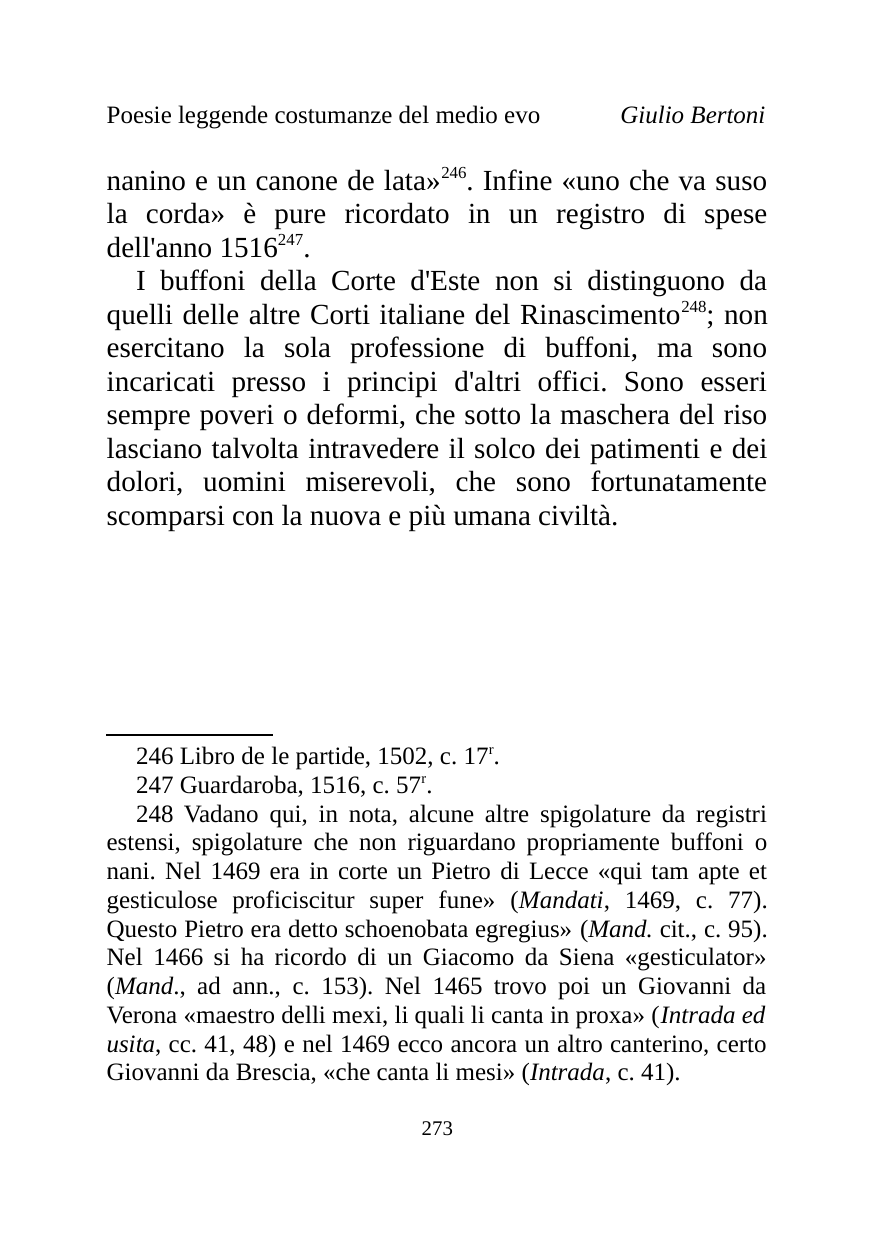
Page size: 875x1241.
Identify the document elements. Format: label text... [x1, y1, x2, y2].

text Guardaroba, 1516, c. 57r. [106, 770, 768, 799]
text nanino e un canone de lata». Infine «uno che va suso la corda» è pure ricordato in un registro di spese dell'anno 1516. [106, 163, 768, 263]
text Libro de le partide, 1502, c. 17r. [106, 741, 768, 770]
text Vadano qui, in nota, alcune altre spigolature da registri estensi, spigolature che non riguardano propriamente buffoni o nani. Nel 1469 era in corte un Pietro di Lecce «qui tam apte et gesticulose proficiscitur super fune» (Mandati, 1469, c. 77). Questo Pietro era detto schoenobata egregius» (Mand. cit., c. 95). Nel 1466 si ha ricordo di un Giacomo da Siena «gesticulator» (Mand., ad ann., c. 153). Nel 1465 trovo poi un Giovanni da Verona «maestro delli mexi, li quali li canta in proxa» (Intrada ed usita, cc. 41, 48) e nel 1469 ecco ancora un altro canterino, certo Giovanni da Brescia, «che canta li mesi» (Intrada, c. 41). [106, 799, 768, 1086]
text I buffoni della Corte d'Este non si distinguono da quelli delle altre Corti italiane del Rinascimento; non esercitano la sola professione di buffoni, ma sono incaricati presso i principi d'altri offici. Sono esseri sempre poveri o deformi, che sotto la maschera del riso lasciano talvolta intravedere il solco dei patimenti e dei dolori, uomini miserevoli, che sono fortunatamente scomparsi con la nuova e più umana civiltà. [106, 263, 768, 532]
